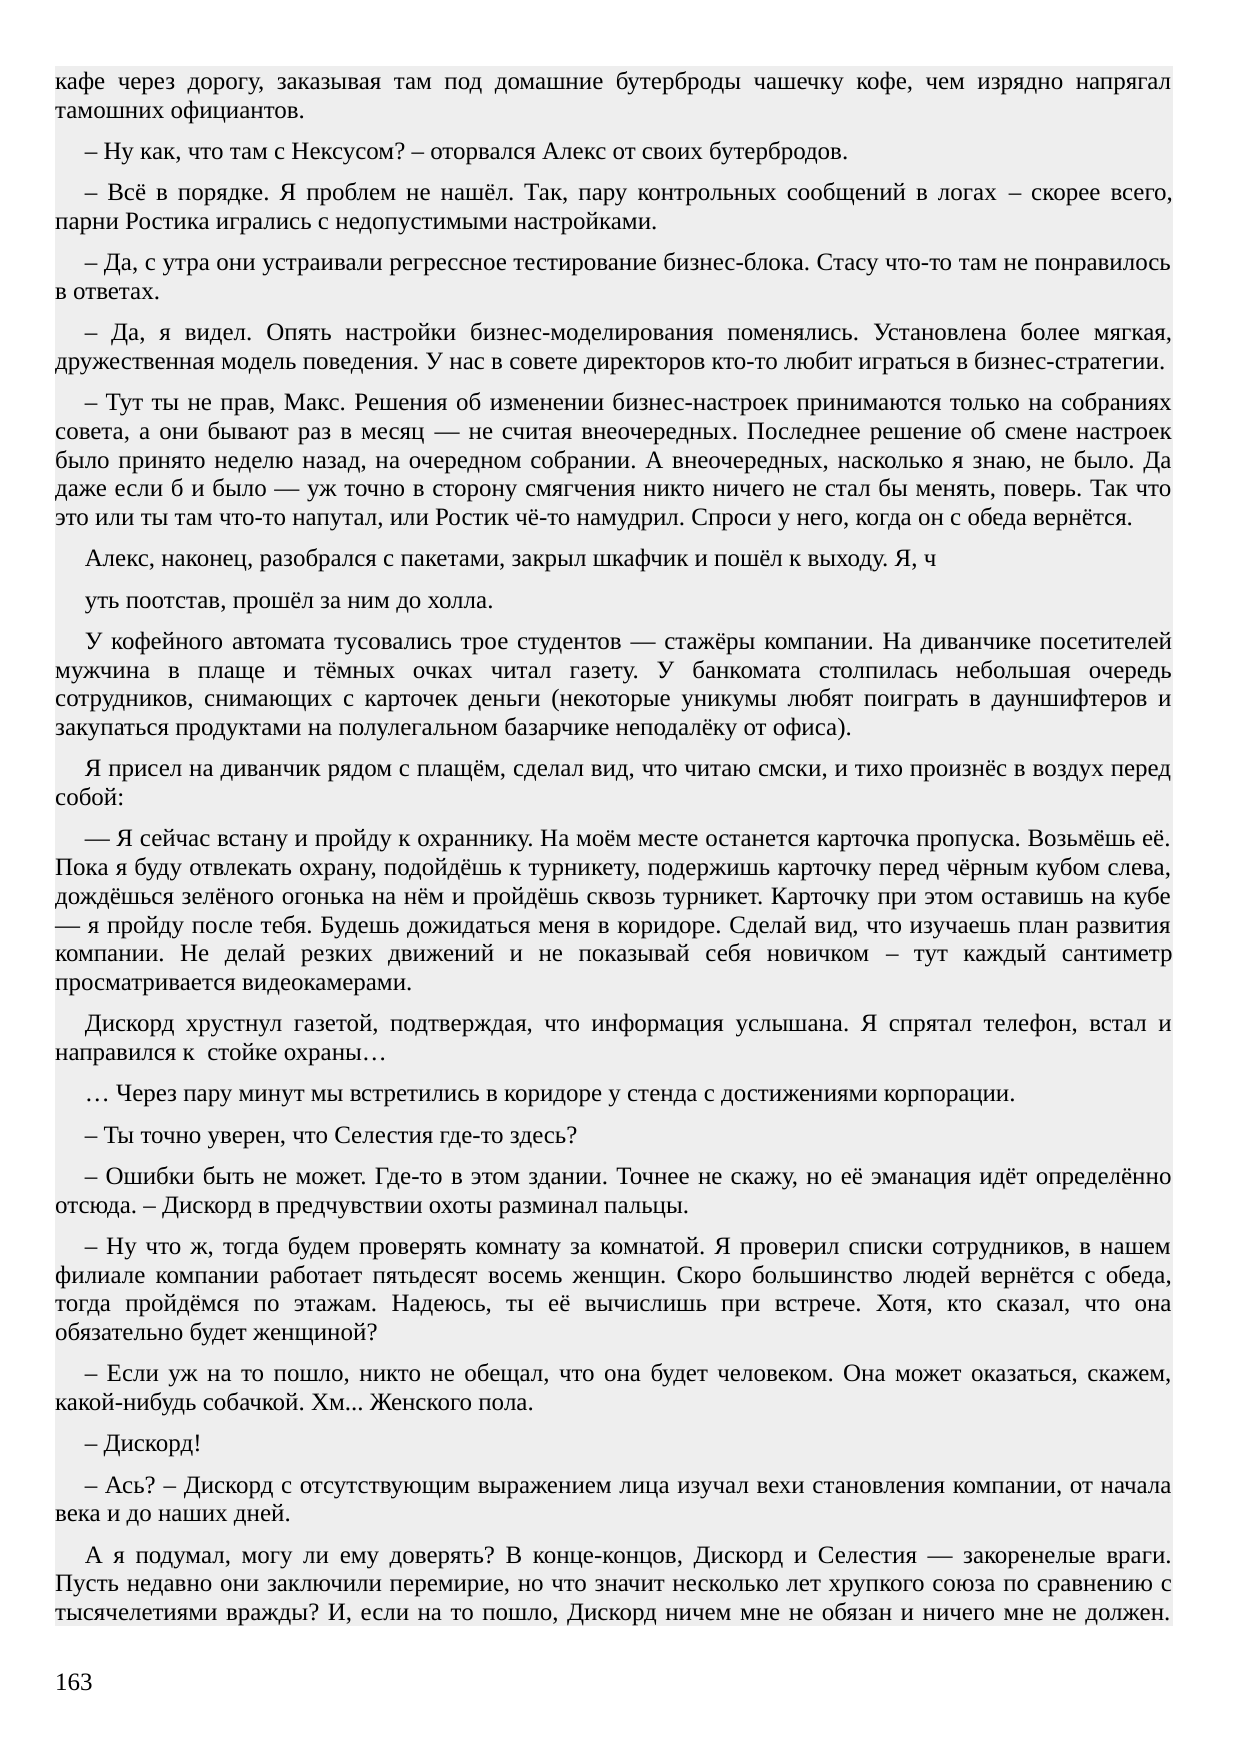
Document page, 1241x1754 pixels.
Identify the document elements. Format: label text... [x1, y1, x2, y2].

text – Ты точно уверен, что Селестия где-то здесь? [55, 1120, 1173, 1148]
text – Всё в порядке. Я проблем не нашёл. Так, пару контрольных сообщений в логах – скорее всего, парни Ростика игрались с недопустимыми настройками. [55, 177, 1173, 235]
text — Я сейчас встану и пройду к охраннику. На моём месте останется карточка пропуска. Возьмёшь её. Пока я буду отвлекать охрану, подойдёшь к турникету, подержишь карточку перед чёрным кубом слева, дождёшься зелёного огонька на нём и пройдёшь сквозь турникет. Карточку при этом оставишь на кубе — я пройду после тебя. Будешь дожидаться меня в коридоре. Сделай вид, что изучаешь план развития компании. Не делай резких движений и не показывай себя новичком – тут каждый сантиметр просматривается видеокамерами. [55, 823, 1173, 996]
text Я присел на диванчик рядом с плащём, сделал вид, что читаю смски, и тихо произнёс в воздух перед собой: [55, 753, 1173, 811]
text – Дискорд! [55, 1428, 1173, 1457]
text … Через пару минут мы встретились в коридоре у стенда с достижениями корпорации. [55, 1078, 1173, 1107]
text – Да, я видел. Опять настройки бизнес-моделирования поменялись. Установлена более мягкая, дружественная модель поведения. У нас в совете директоров кто-то любит играться в бизнес-стратегии. [55, 317, 1173, 375]
text – Ну что ж, тогда будем проверять комнату за комнатой. Я проверил списки сотрудников, в нашем филиале компании работает пятьдесят восемь женщин. Скоро большинство людей вернётся с обеда, тогда пройдёмся по этажам. Надеюсь, ты её вычислишь при встрече. Хотя, кто сказал, что она обязательно будет женщиной? [55, 1231, 1173, 1346]
text У кофейного автомата тусовались трое студентов — стажёры компании. На диванчике посетителей мужчина в плаще и тёмных очках читал газету. У банкомата столпилась небольшая очередь сотрудников, снимающих с карточек деньги (некоторые уникумы любят поиграть в дауншифтеров и закупаться продуктами на полулегальном базарчике неподалёку от офиса). [55, 626, 1173, 741]
text – Тут ты не прав, Макс. Решения об изменении бизнес-настроек принимаются только на собраниях совета, а они бывают раз в месяц — не считая внеочередных. Последнее решение об смене настроек было принято неделю назад, на очередном собрании. А внеочередных, насколько я знаю, не было. Да даже если б и было — уж точно в сторону смягчения никто ничего не стал бы менять, поверь. Так что это или ты там что-то напутал, или Ростик чё-то намудрил. Спроси у него, когда он с обеда вернётся. [55, 387, 1173, 531]
text – Да, с утра они устраивали регрессное тестирование бизнес-блока. Стасу что-то там не понравилось в ответах. [55, 247, 1173, 305]
text уть поотстав, прошёл за ним до холла. [55, 585, 1173, 613]
text кафе через дорогу, заказывая там под домашние бутерброды чашечку кофе, чем изрядно напрягал тамошних официантов. [55, 66, 1173, 123]
text – Ась? – Дискорд с отсутствующим выражением лица изучал вехи становления компании, от начала века и до наших дней. [55, 1470, 1173, 1527]
text – Ну как, что там с Нексусом? – оторвался Алекс от своих бутербродов. [55, 136, 1173, 165]
text – Если уж на то пошло, никто не обещал, что она будет человеком. Она может оказаться, скажем, какой-нибудь собачкой. Хм... Женского пола. [55, 1358, 1173, 1416]
text Алекс, наконец, разобрался с пакетами, закрыл шкафчик и пошёл к выходу. Я, ч [55, 543, 1173, 572]
text А я подумал, могу ли ему доверять? В конце-концов, Дискорд и Селестия — закоренелые враги. Пусть недавно они заключили перемирие, но что значит несколько лет хрупкого союза по сравнению с тысячелетиями вражды? И, если на то пошло, Дискорд ничем мне не обязан и ничего мне не должен. [55, 1540, 1173, 1626]
text – Ошибки быть не может. Где-то в этом здании. Точнее не скажу, но её эманация идёт определённо отсюда. – Дискорд в предчувствии охоты разминал пальцы. [55, 1161, 1173, 1218]
text Дискорд хрустнул газетой, подтверждая, что информация услышана. Я спрятал телефон, встал и направился к стойке охраны… [55, 1008, 1173, 1066]
